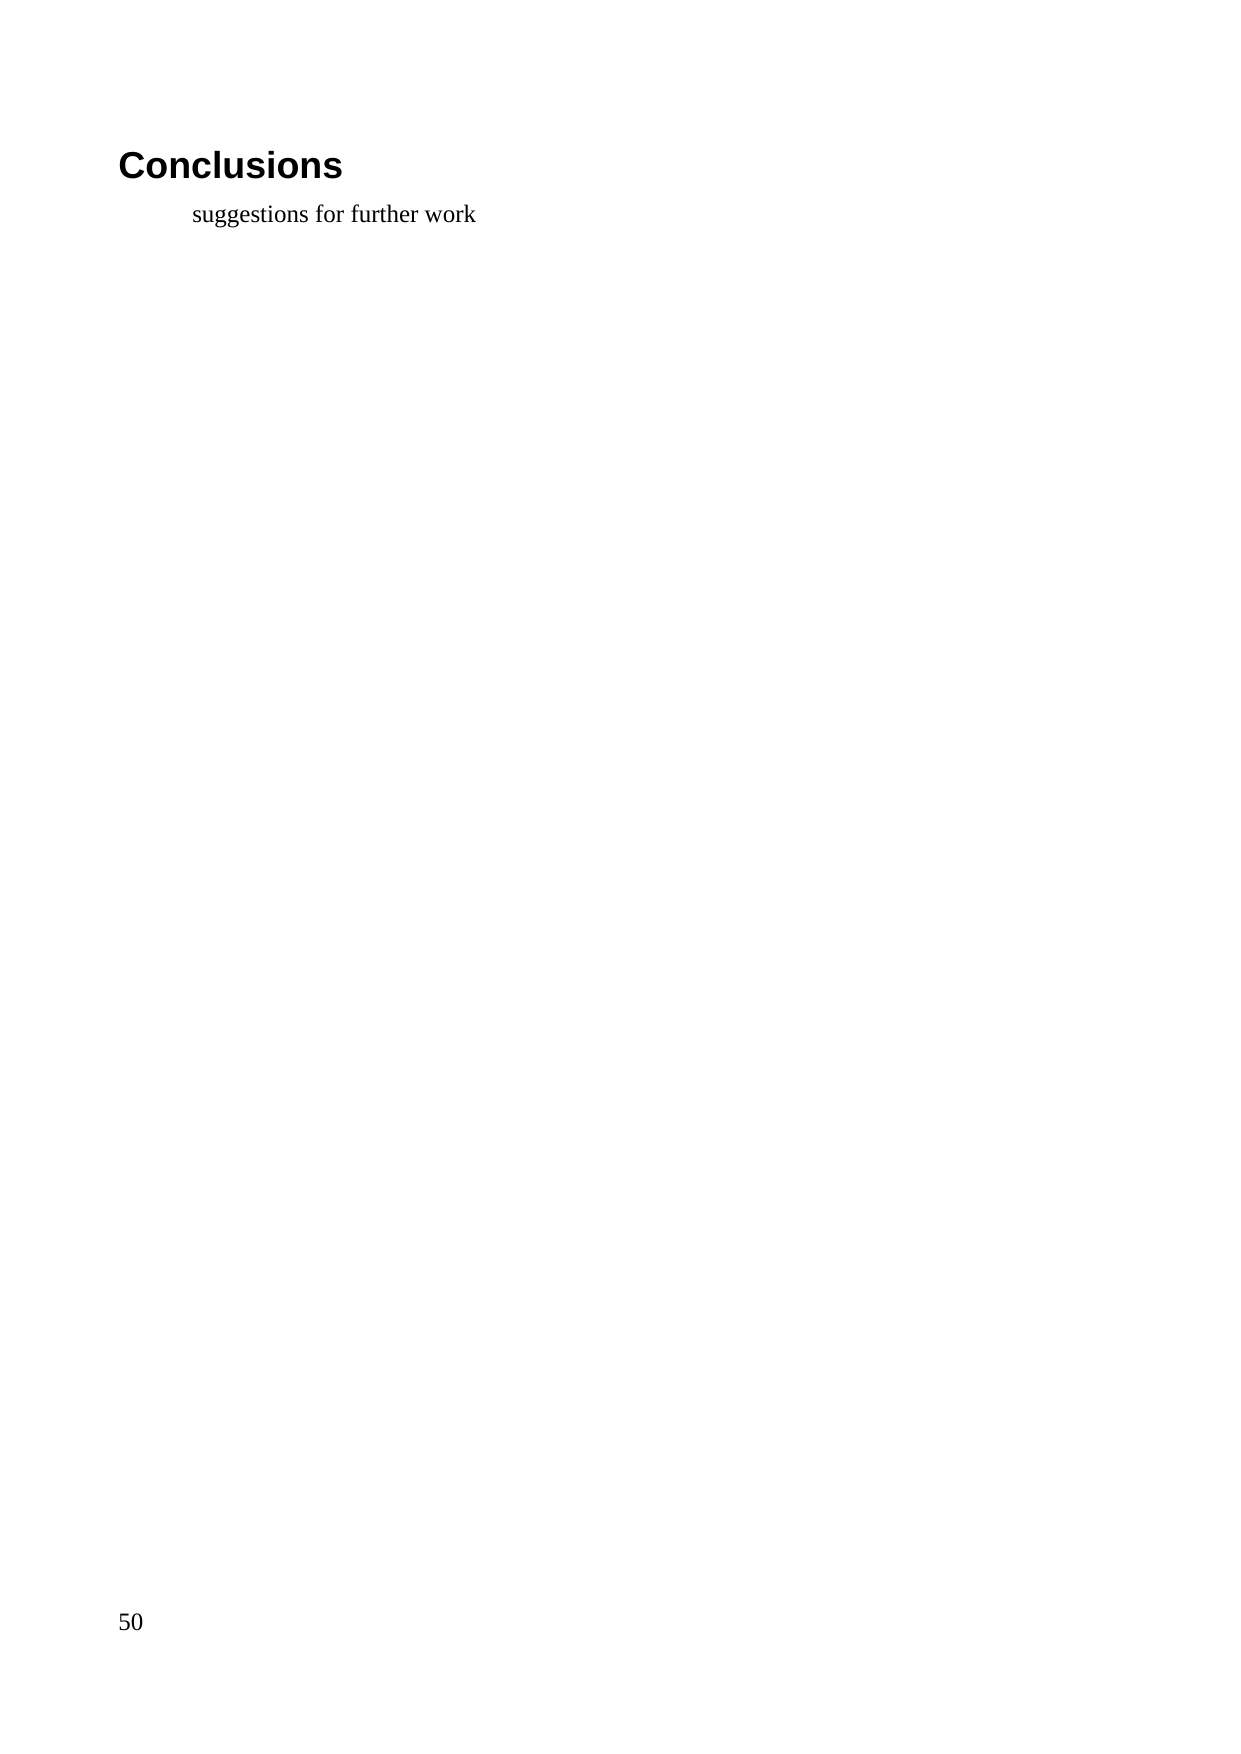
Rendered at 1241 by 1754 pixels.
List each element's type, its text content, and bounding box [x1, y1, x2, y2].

subtitle Conclusions [118, 143, 1122, 186]
text suggestions for further work [118, 199, 1122, 227]
